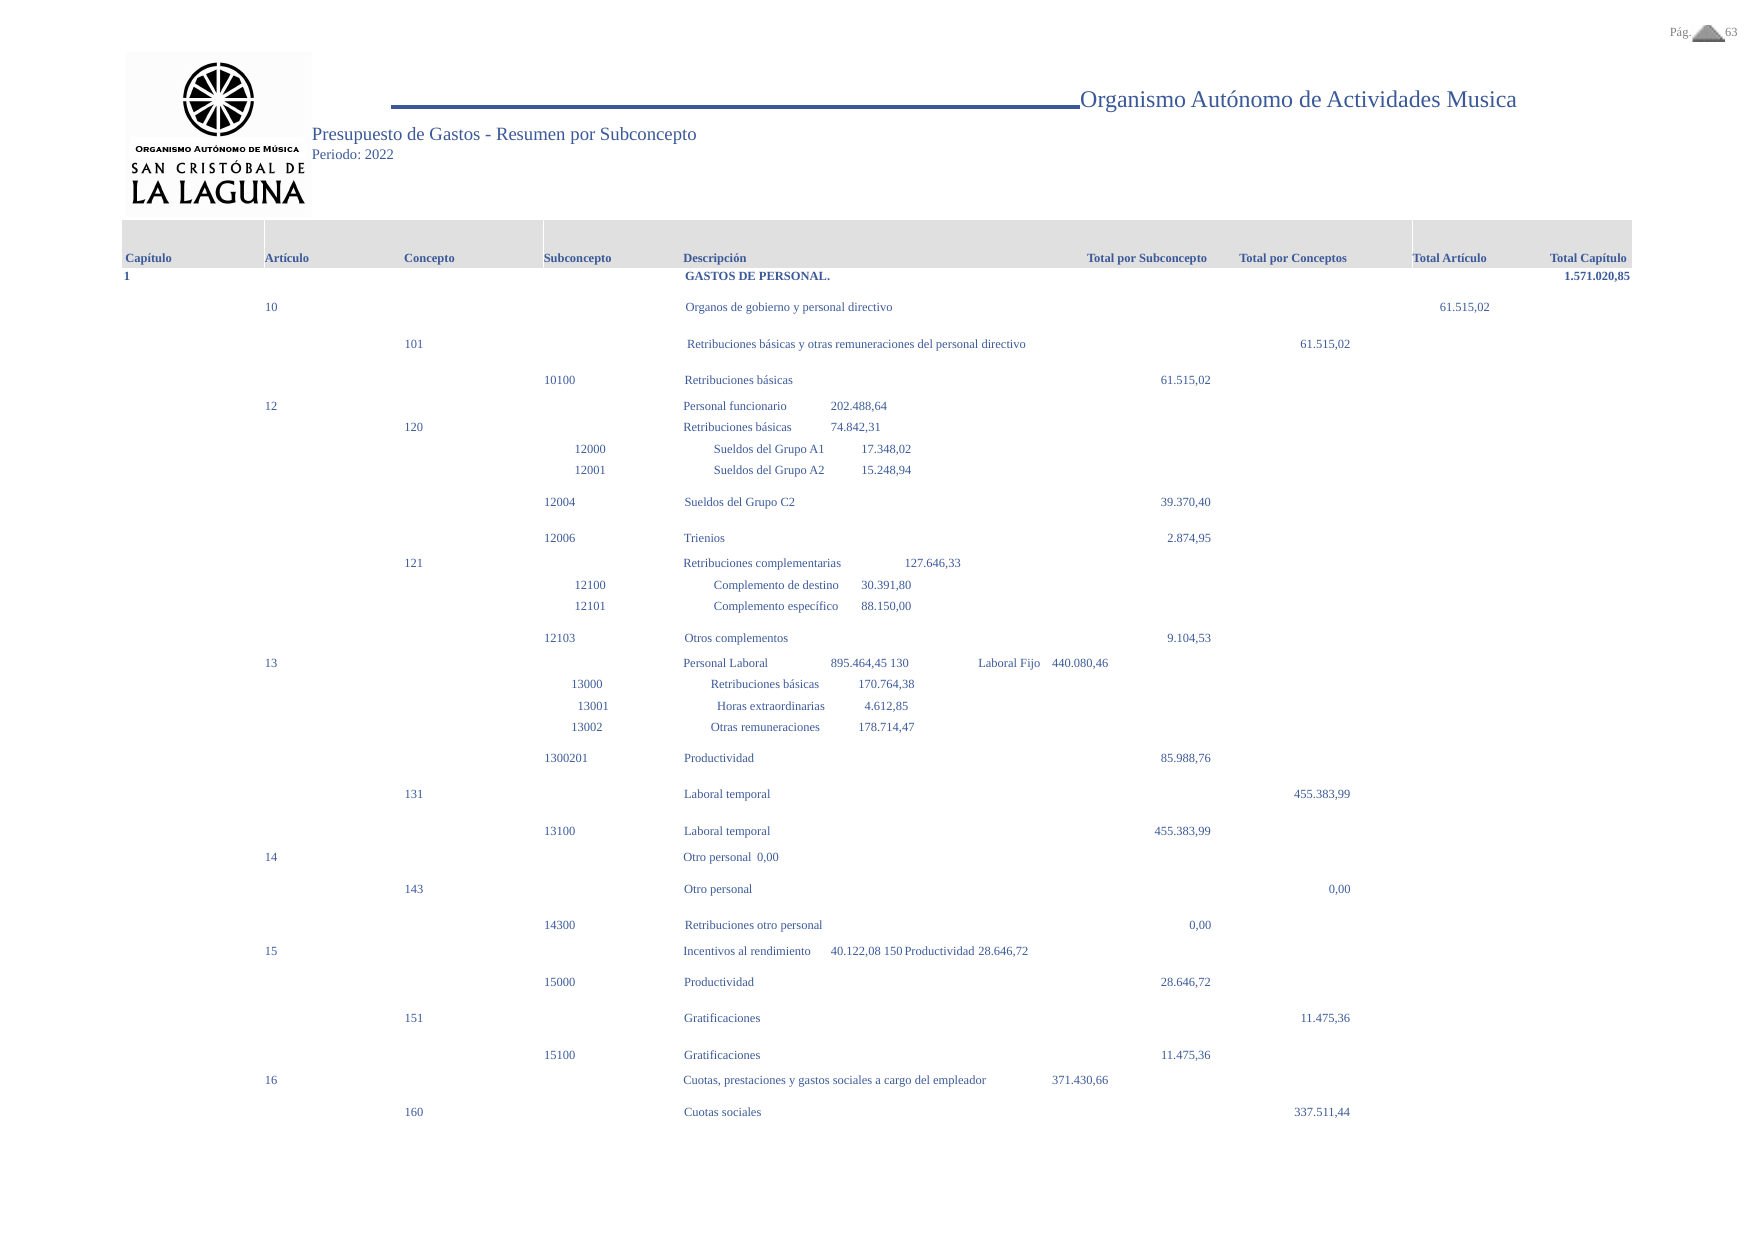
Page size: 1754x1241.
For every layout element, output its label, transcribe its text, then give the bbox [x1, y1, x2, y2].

text 151 Gratificaciones 11.475,36 [125, 1001, 1630, 1028]
list Retribuciones complementarias 127.646,33 [404, 556, 1630, 571]
text 14300 Retribuciones otro personal 0,00 [125, 907, 1630, 935]
table_header Subconcepto [544, 220, 683, 268]
table_header Capítulo [122, 220, 183, 268]
table_header Total por Conceptos [1229, 220, 1412, 268]
table_header Concepto [392, 220, 543, 268]
list Retribuciones básicas 74.842,31 [404, 420, 1630, 434]
subtitle Organismo Autónomo de Actividades Musica [312, 85, 1630, 113]
text Presupuesto de Gastos - Resumen por Subconcepto [312, 122, 1630, 144]
text 1300201 Productividad 85.988,76 [125, 741, 1630, 768]
text 143 Otro personal 0,00 [125, 871, 1630, 899]
text 13100 Laboral temporal 455.383,99 [125, 813, 1630, 841]
list Retribuciones básicas 170.764,38 [0, 677, 1500, 691]
text 10100 Retribuciones básicas 61.515,02 [125, 362, 1630, 391]
text 15100 Gratificaciones 11.475,36 [125, 1037, 1630, 1065]
list Personal Laboral 895.464,45 130 Laboral Fijo 440.080,46 [264, 656, 1630, 670]
list Otro personal 0,00 [264, 849, 1630, 864]
list Sueldos del Grupo A1 17.348,02 [0, 442, 1500, 456]
table_header Descripción [683, 220, 1087, 268]
list Personal funcionario 202.488,64 [264, 399, 1630, 413]
text 160 Cuotas sociales 337.511,44 [125, 1094, 1630, 1123]
subtitle 1 GASTOS DE PERSONAL. 1.571.020,85 [123, 268, 1630, 283]
text Periodo: 2022 [312, 146, 1630, 162]
text 15000 Productividad 28.646,72 [125, 964, 1630, 992]
text 12006 Trienios 2.874,95 [125, 520, 1630, 548]
list Horas extraordinarias 4.612,85 [0, 698, 1500, 713]
text 12103 Otros complementos 9.104,53 [125, 620, 1630, 648]
list Complemento específico 88.150,00 [0, 599, 1500, 613]
list Cuotas, prestaciones y gastos sociales a cargo del empleador 371.430,66 [264, 1073, 1630, 1087]
table_header Total Artículo [1413, 220, 1550, 268]
text 10 Organos de gobierno y personal directivo 61.515,02 [125, 289, 1630, 318]
text 101 Retribuciones básicas y otras remuneraciones del personal directivo 61.515,02 [125, 326, 1630, 354]
list Sueldos del Grupo A2 15.248,94 [0, 463, 1500, 477]
list Incentivos al rendimiento 40.122,08 150 Productividad 28.646,72 [264, 943, 1630, 958]
table_header Artículo [265, 220, 392, 268]
table_header [183, 220, 264, 268]
list Complemento de destino 30.391,80 [0, 578, 1500, 592]
text 12004 Sueldos del Grupo C2 39.370,40 [125, 484, 1630, 512]
text 131 Laboral temporal 455.383,99 [125, 777, 1630, 805]
table_header Total Capítulo [1550, 220, 1632, 268]
table_header Total por Subconcepto [1087, 220, 1229, 268]
list Otras remuneraciones 178.714,47 [0, 719, 1500, 734]
